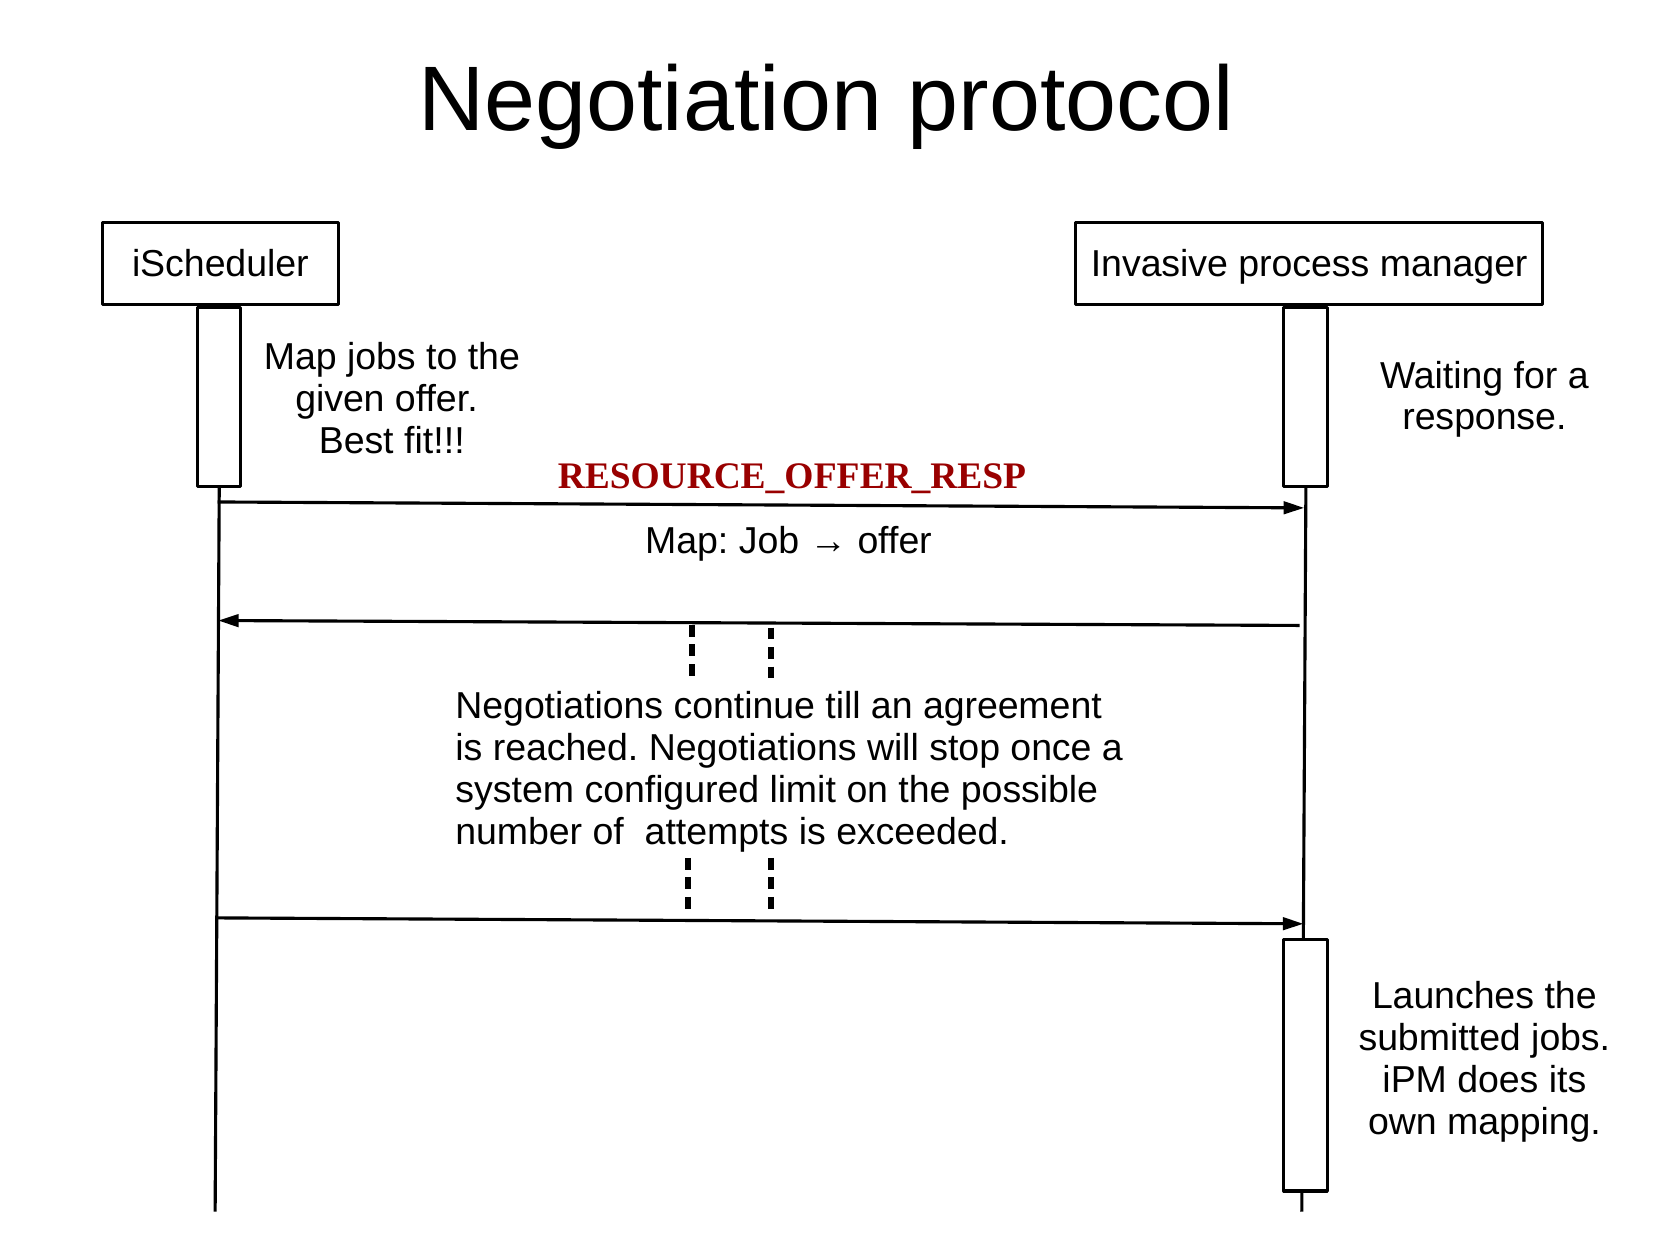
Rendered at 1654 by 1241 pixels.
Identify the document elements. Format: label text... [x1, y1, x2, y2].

text_box RESOURCE_OFFER_RESP [531, 447, 1053, 499]
text_box Negotiations continue till an agreement is reached. Negotiations will stop once a system configured limit on the possible number of attempts is exceeded. [440, 635, 1151, 922]
text_box iScheduler [102, 222, 339, 305]
text_box Invasive process manager [1075, 222, 1543, 305]
text_box Waiting for a response. [1333, 346, 1636, 444]
text_box [1283, 307, 1328, 487]
text_box Map jobs to the given offer. Best fit!!! [240, 328, 544, 454]
text_box [1283, 939, 1328, 1192]
text_box Launches the submitted jobs. iPM does its own mapping. [1333, 966, 1636, 1145]
title Negotiation protocol [82, 47, 1571, 151]
text_box Map: Job → offer [630, 512, 951, 567]
text_box [197, 307, 241, 487]
